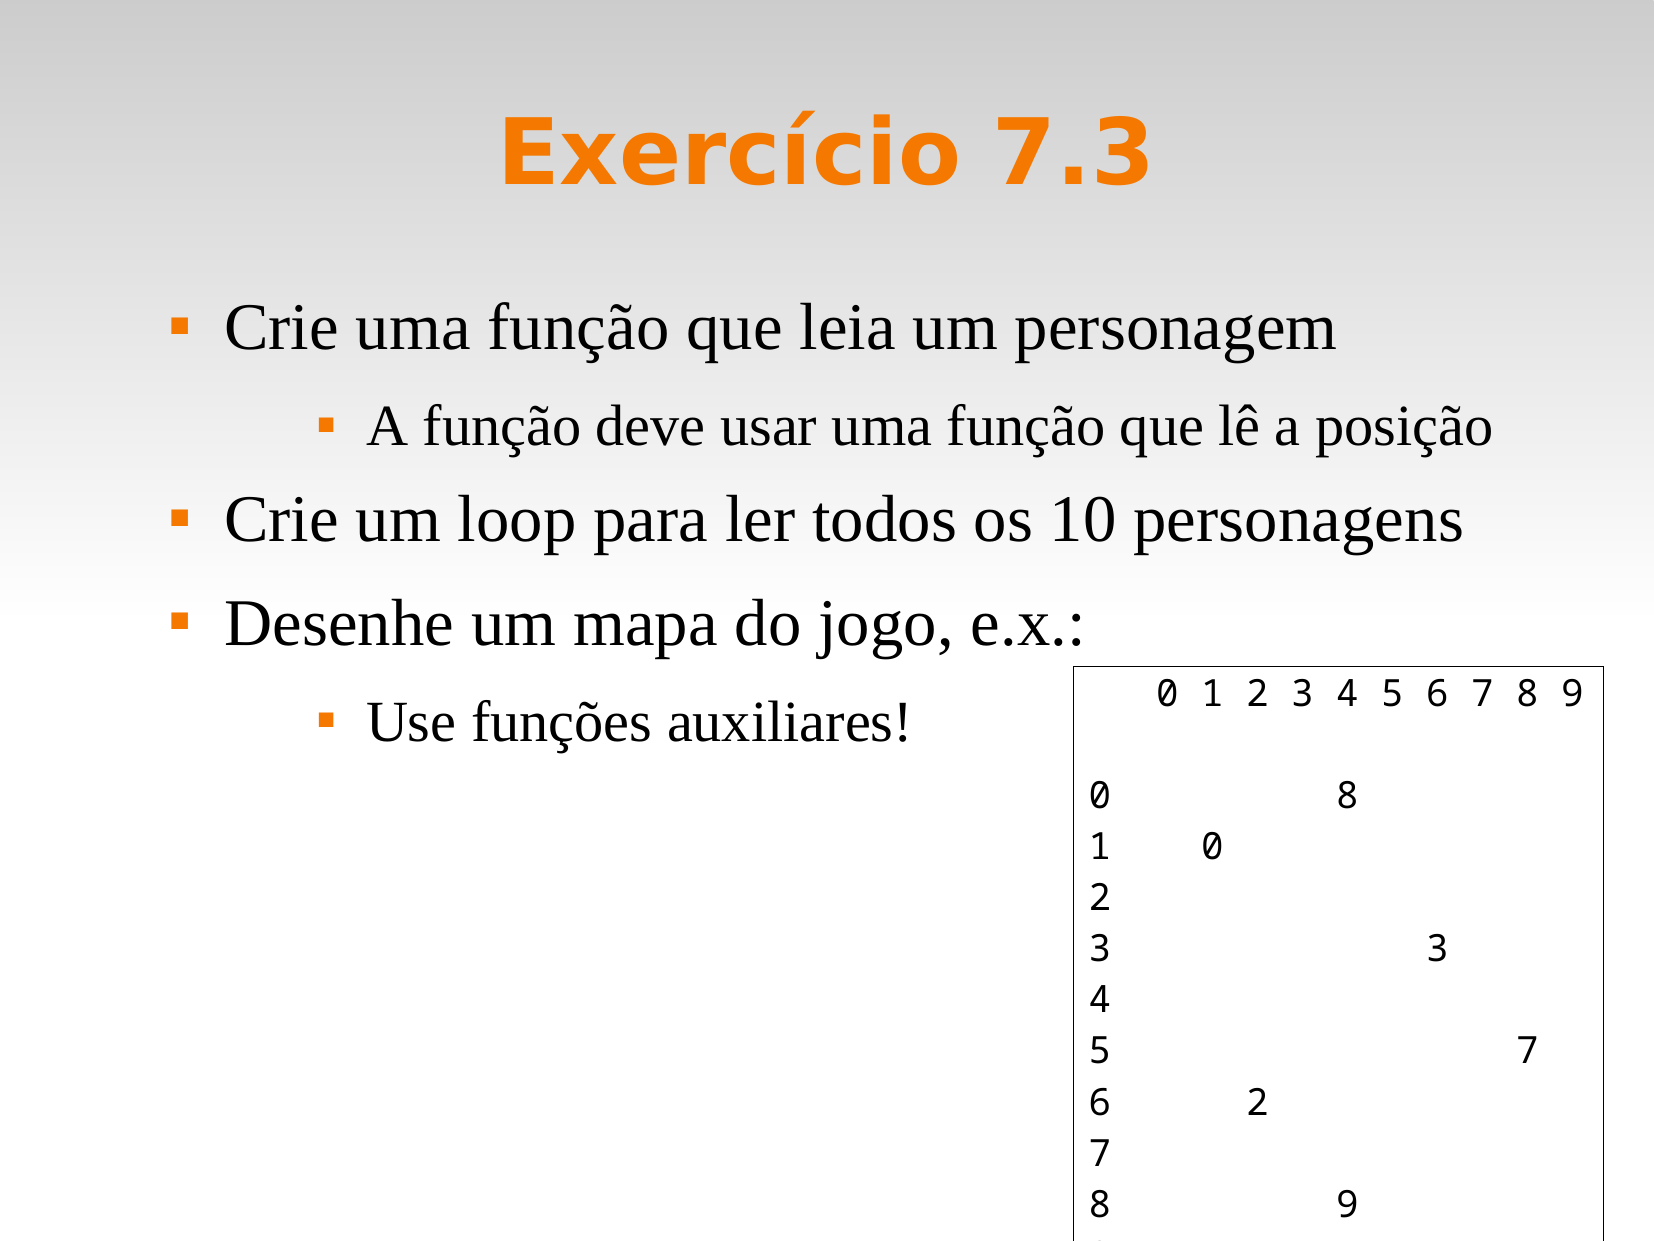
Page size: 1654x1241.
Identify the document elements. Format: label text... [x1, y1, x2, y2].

list Crie uma função que leia um personagem A função deve usar uma função que lê a posição Crie um loop para ler todos os 10 personagens Desenhe um mapa do jogo, e.x.: Use funções auxiliares! [82, 290, 1571, 1109]
title Exercício 7.3 [82, 49, 1571, 257]
text_box 0 1 2 3 4 5 6 7 8 9 0 8 1 0 2 3 3 4 5 7 6 2 7 8 9 9 5 [1073, 733, 1604, 1213]
